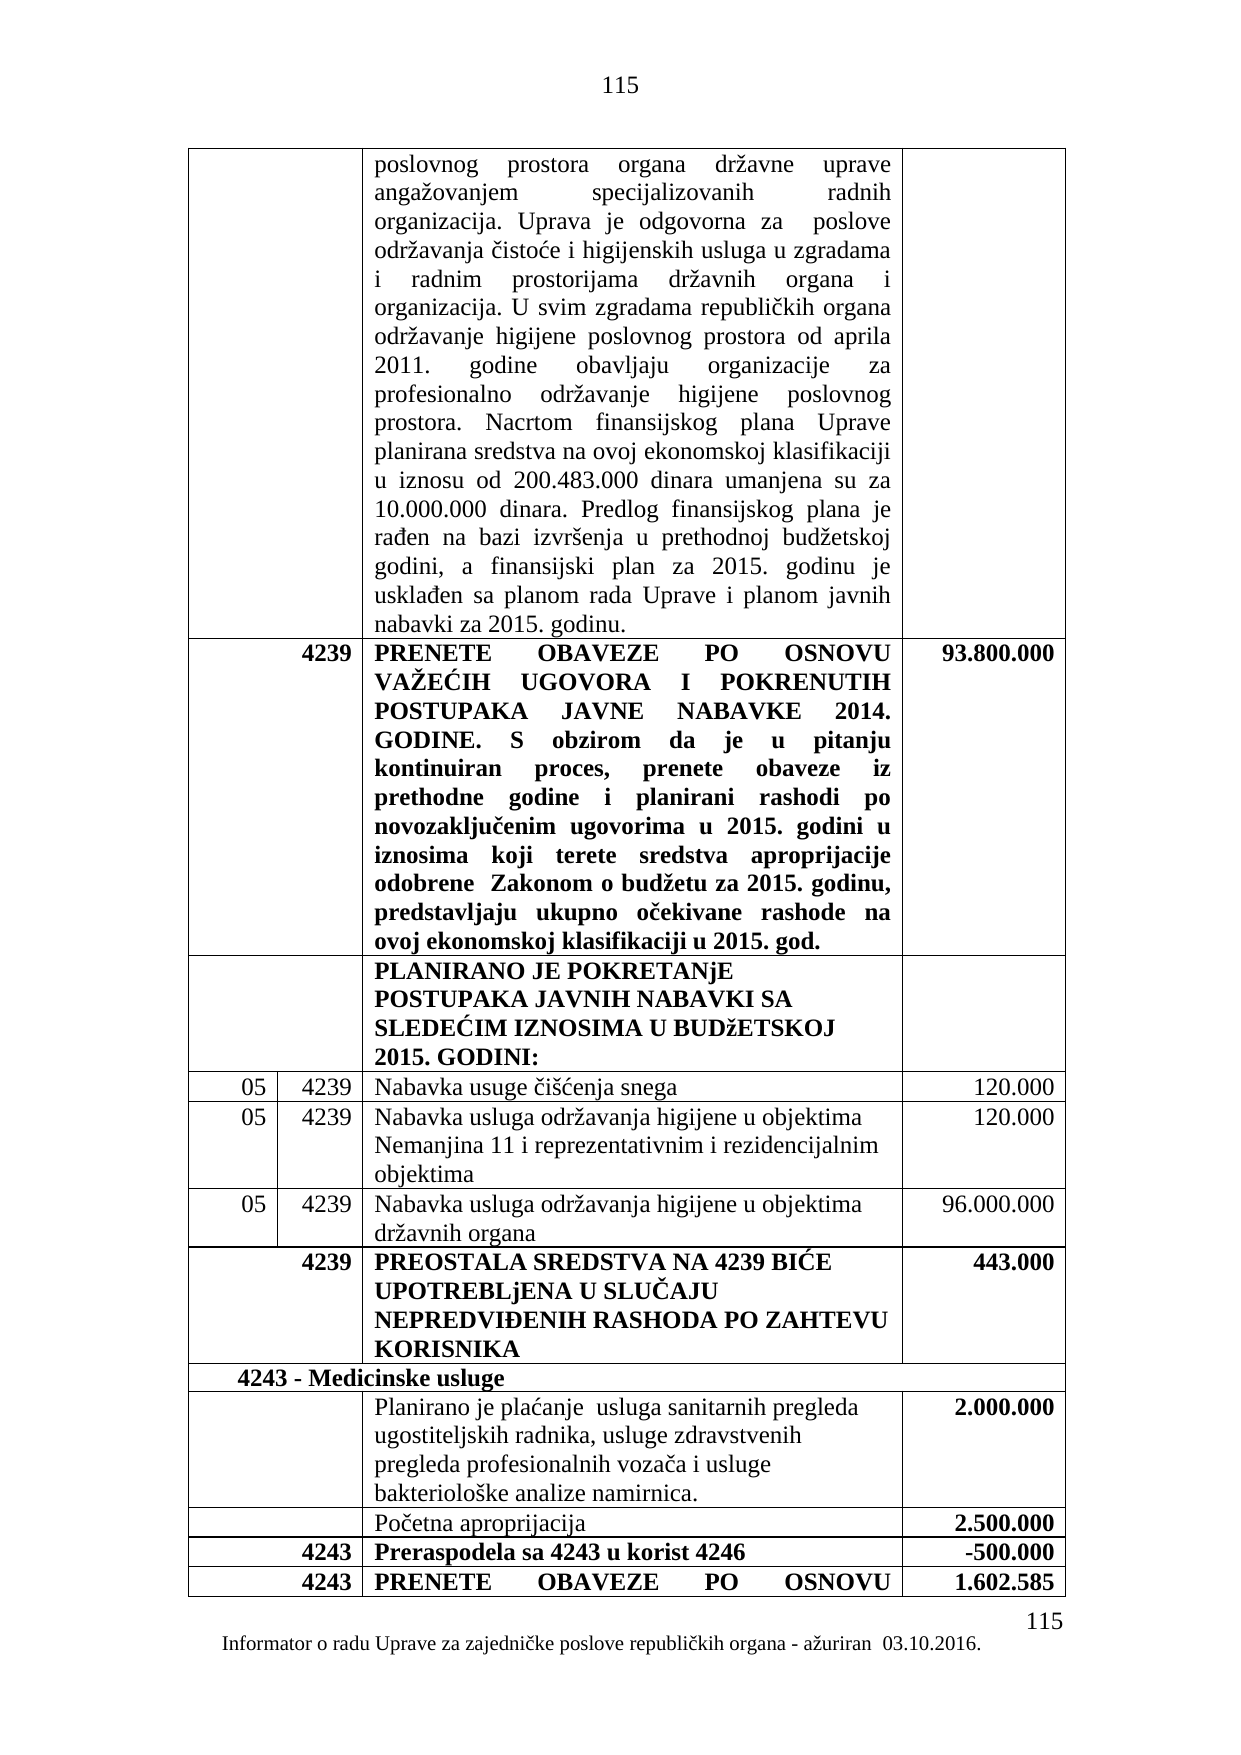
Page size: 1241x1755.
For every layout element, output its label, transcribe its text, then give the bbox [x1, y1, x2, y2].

table_cell 4243 - Medicinske usluge [189, 1364, 1065, 1391]
table_cell 93.800.000 [903, 639, 1065, 955]
table_cell 4239 [278, 1102, 362, 1188]
table_cell 4243 [189, 1538, 362, 1566]
table_cell 4239 [189, 639, 362, 955]
table_cell [903, 149, 1065, 637]
table_cell 443.000 [903, 1248, 1065, 1362]
table_cell Početna aproprijacija [363, 1508, 902, 1536]
table_cell -500.000 [903, 1538, 1065, 1566]
table_cell 2.500.000 [903, 1508, 1065, 1536]
table_cell 120.000 [903, 1102, 1065, 1188]
table_cell 4239 [278, 1189, 362, 1246]
table_cell [903, 956, 1065, 1071]
table_cell 05 [189, 1102, 277, 1188]
table_cell 05 [189, 1072, 277, 1101]
table_cell poslovnog prostora organa državne uprave angažovanjem specijalizovanih radnih organizacija. Uprava je odgovorna za poslove održavanja čistoće i higijenskih usluga u zgradama i radnim prostorijama državnih organa i organizacija. U svim zgradama republičkih organa održavanje higijene poslovnog prostora od aprila 2011. godine obavlјaju organizacije za profesionalno održavanje higijene poslovnog prostora. Nacrtom finansijskog plana Uprave planirana sredstva na ovoj ekonomskoj klasifikaciji u iznosu od 200.483.000 dinara umanjena su za 10.000.000 dinara. Predlog finansijskog plana je rađen na bazi izvršenja u prethodnoj budžetskoj godini, a finansijski plan za 2015. godinu je usklađen sa planom rada Uprave i planom javnih nabavki za 2015. godinu. [363, 149, 902, 637]
table_cell Nabavka usluga održavanja higijene u objektima Nemanjina 11 i reprezentativnim i rezidencijalnim objektima [363, 1102, 902, 1188]
table_cell PLANIRANO JE POKRETANјE POSTUPAKA JAVNIH NABAVKI SA SLEDEĆIM IZNOSIMA U BUDžETSKOJ 2015. GODINI: [363, 956, 902, 1071]
table_cell Nabavka usuge čišćenja snega [363, 1072, 902, 1101]
table_cell 4243 [189, 1567, 362, 1596]
table_cell [189, 1508, 362, 1536]
table_cell 4239 [278, 1072, 362, 1101]
table_cell PRENETE OBAVEZE PO OSNOVU [363, 1567, 902, 1596]
table_cell 1.602.585 [903, 1567, 1065, 1596]
table_cell 4239 [189, 1248, 362, 1362]
table_cell Preraspodela sa 4243 u korist 4246 [363, 1538, 902, 1566]
table_cell [189, 956, 362, 1071]
table_cell [189, 149, 362, 637]
table_cell 96.000.000 [903, 1189, 1065, 1246]
table_cell PRENETE OBAVEZE PO OSNOVU VAŽEĆIH UGOVORA I POKRENUTIH POSTUPAKA JAVNE NABAVKE 2014. GODINE. S obzirom da je u pitanju kontinuiran proces, prenete obaveze iz prethodne godine i planirani rashodi po novozaklјučenim ugovorima u 2015. godini u iznosima koji terete sredstva aproprijacije odobrene Zakonom o budžetu za 2015. godinu, predstavlјaju ukupno očekivane rashode na ovoj ekonomskoj klasifikaciji u 2015. god. [363, 639, 902, 955]
table_cell Planirano je plaćanje usluga sanitarnih pregleda ugostitelјskih radnika, usluge zdravstvenih pregleda profesionalnih vozača i usluge bakteriološke analize namirnica. [363, 1392, 902, 1507]
table_cell 05 [189, 1189, 277, 1246]
table_cell PREOSTALA SREDSTVA NA 4239 BIĆE UPOTREBLjENA U SLUČAJU NEPREDVIĐENIH RASHODA PO ZAHTEVU KORISNIKA [363, 1248, 902, 1362]
table_cell Nabavka usluga održavanja higijene u objektima državnih organa [363, 1189, 902, 1246]
table_cell 2.000.000 [903, 1392, 1065, 1507]
table_cell 120.000 [903, 1072, 1065, 1101]
table_cell [189, 1392, 362, 1507]
